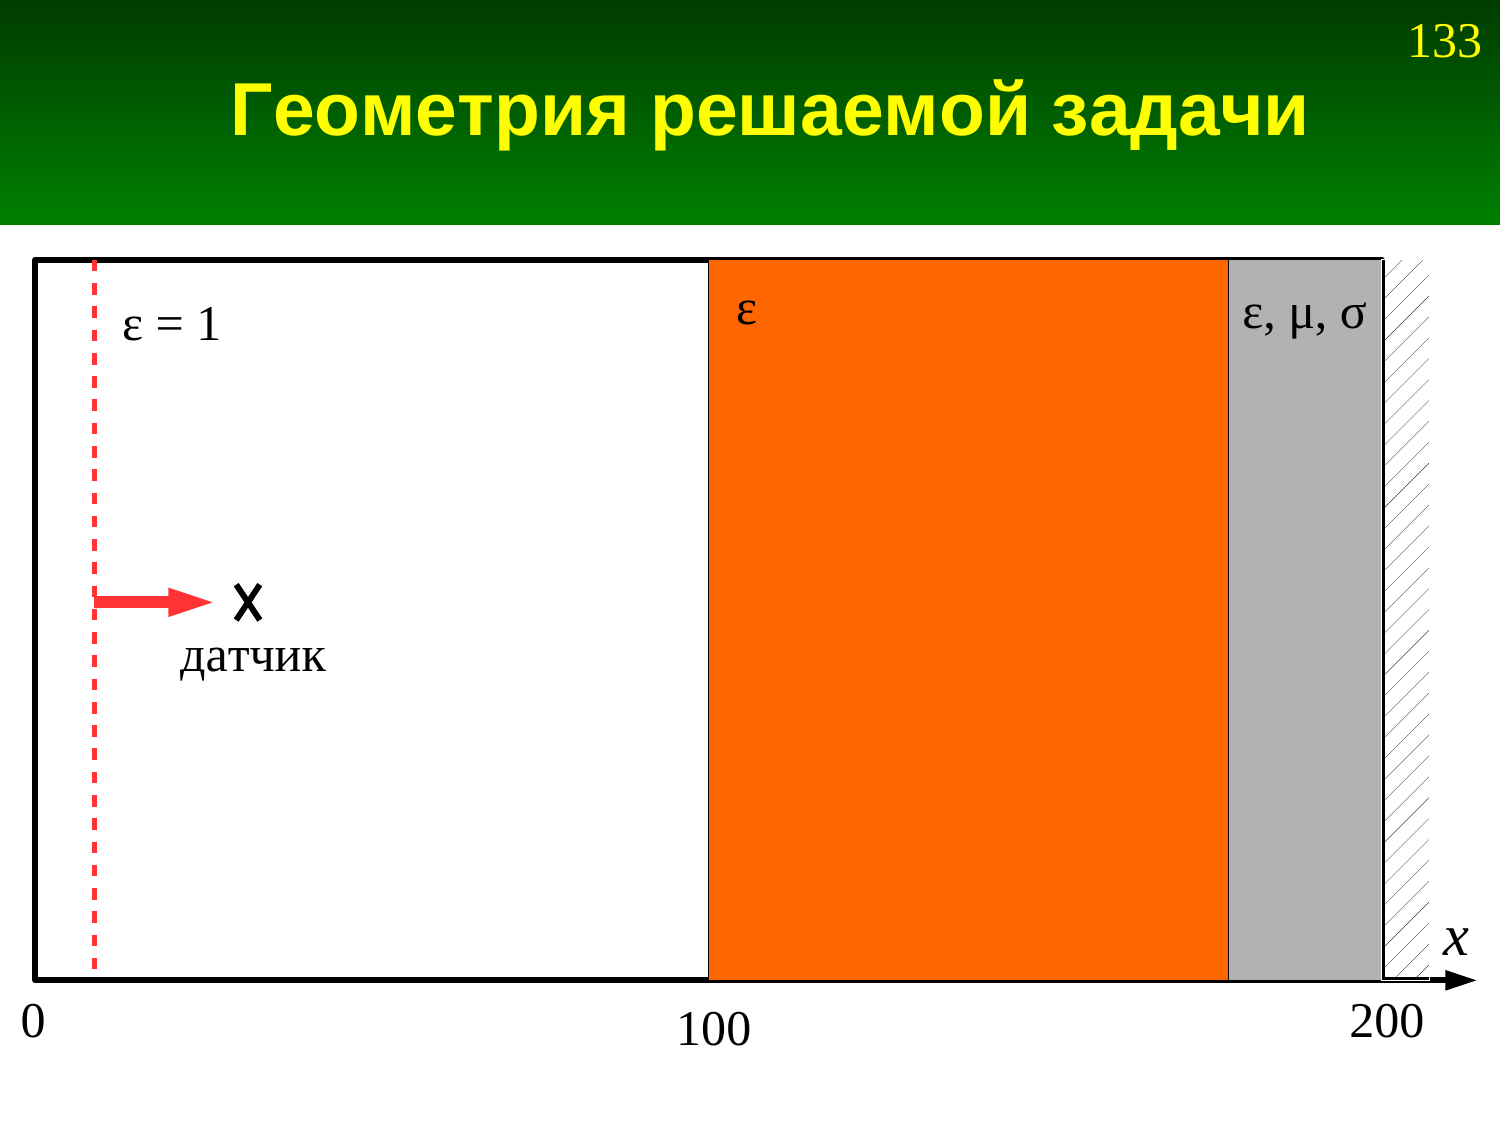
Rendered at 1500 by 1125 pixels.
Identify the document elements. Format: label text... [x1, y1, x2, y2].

text_box ε, μ, σ [1227, 271, 1381, 347]
text_box ε = 1 [107, 283, 237, 359]
text_box [35, 259, 1430, 981]
text_box датчик [165, 614, 341, 689]
text_box ε [721, 267, 851, 343]
text_box 200 [1334, 980, 1440, 1056]
text_box 0 [5, 980, 61, 1056]
text_box x [1430, 889, 1485, 975]
text_box 100 [661, 988, 767, 1063]
title Геометрия решаемой задачи [100, 7, 1441, 204]
